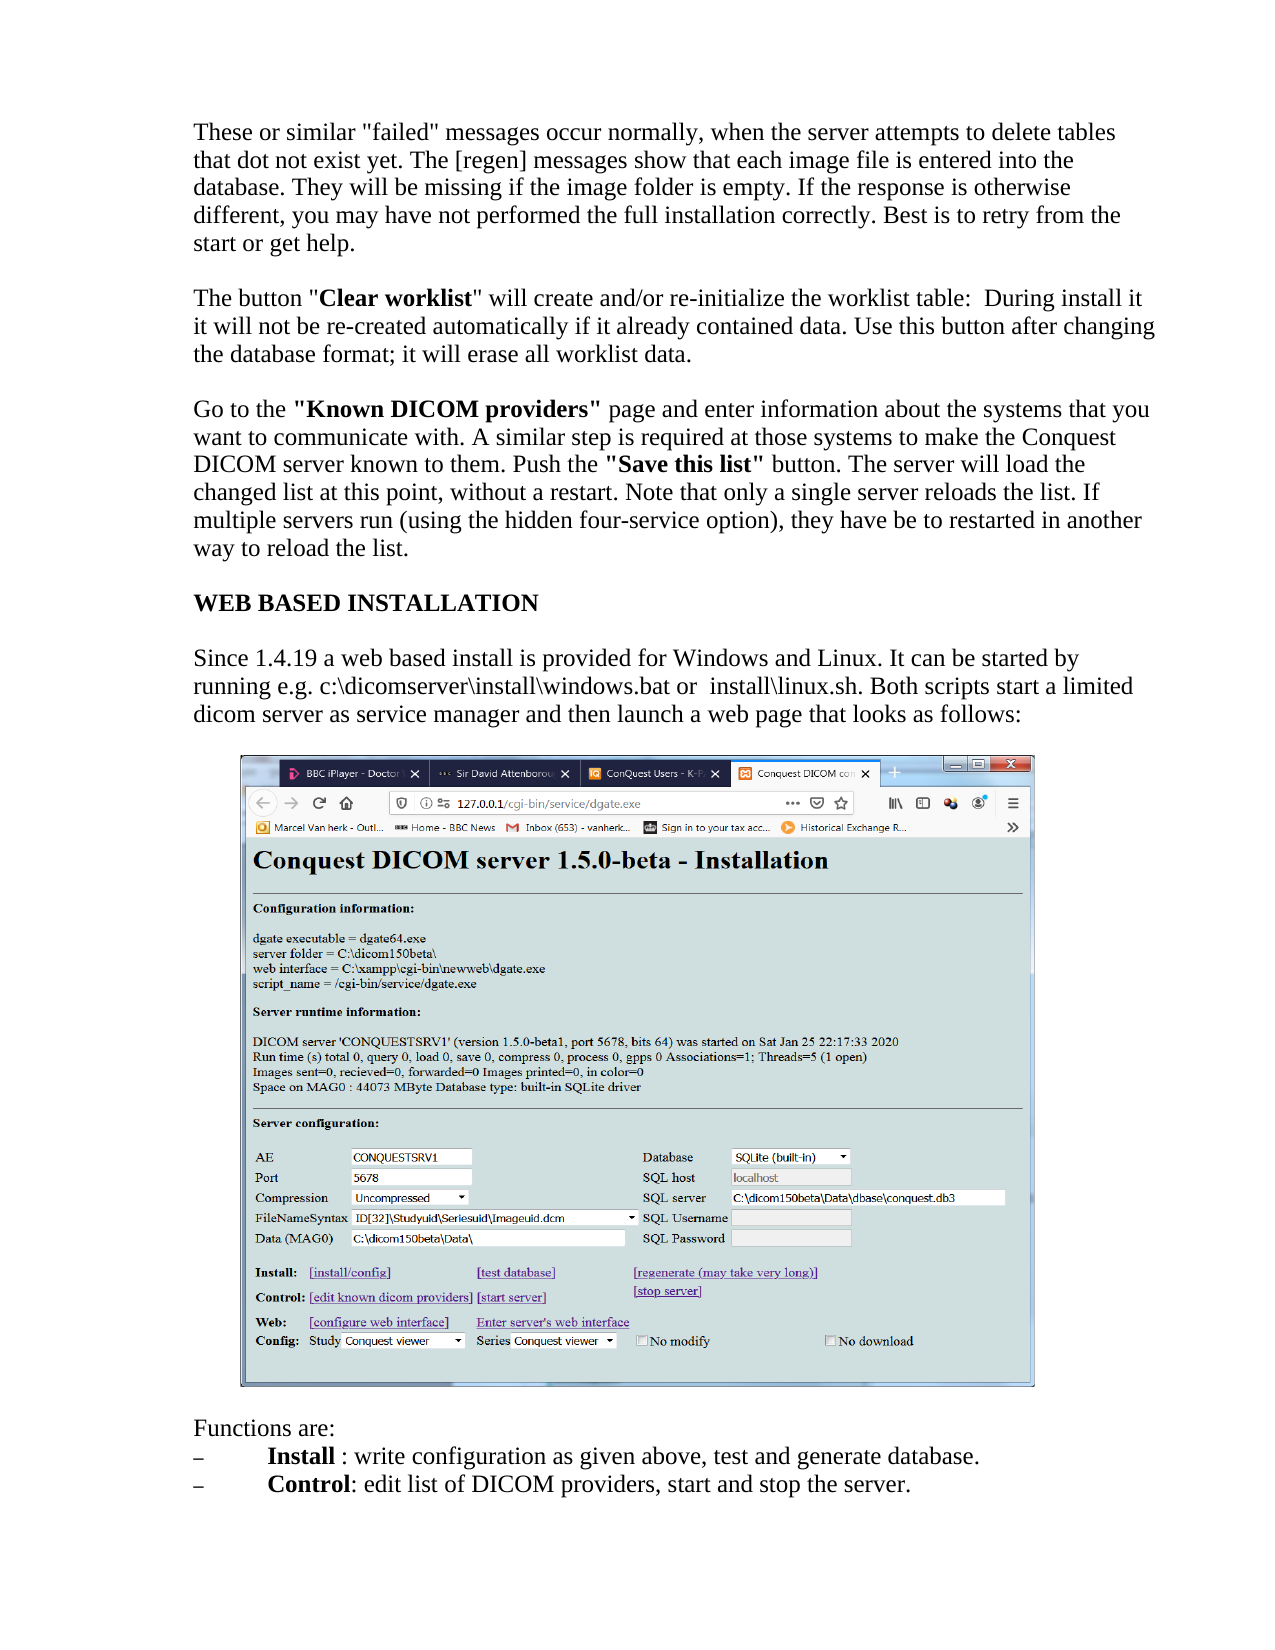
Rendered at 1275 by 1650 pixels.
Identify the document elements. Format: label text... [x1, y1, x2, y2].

list Control: edit list of DICOM providers, start and stop the server. [193, 1470, 1157, 1498]
picture [240, 755, 1035, 1387]
list Install : write configuration as given above, test and generate database. [193, 1442, 1157, 1470]
text The button "Clear worklist" will create and/or re-initialize the worklist table: During install it it will not be re-created automatically if it already contained data. Use this button after changing the database format; it will erase all worklist data. [193, 284, 1157, 367]
text These or similar "failed" messages occur normally, when the server attempts to delete tables that dot not exist yet. The [regen] messages show that each image file is entered into the database. They will be missing if the image folder is empty. If the response is otherwise different, you may have not performed the full installation correctly. Best is to retry from the start or get help. [193, 118, 1157, 257]
text Go to the "Known DICOM providers" page and enter information about the systems that you want to communicate with. A similar step is required at those systems to make the Conquest DICOM server known to them. Push the "Save this list" button. The server will load the changed list at this point, without a restart. Note that only a single server reloads the list. If multiple servers run (using the hidden four-service option), they have be to restarted in another way to reload the list. [193, 395, 1157, 561]
text WEB BASED INSTALLATION [193, 589, 1157, 617]
text Since 1.4.19 a web based install is provided for Windows and Linux. It can be started by running e.g. c:\dicomserver\install\windows.bat or install\linux.sh. Both scripts start a limited dicom server as service manager and then launch a web page that looks as follows: [193, 644, 1157, 728]
text Functions are: [193, 1414, 1157, 1442]
